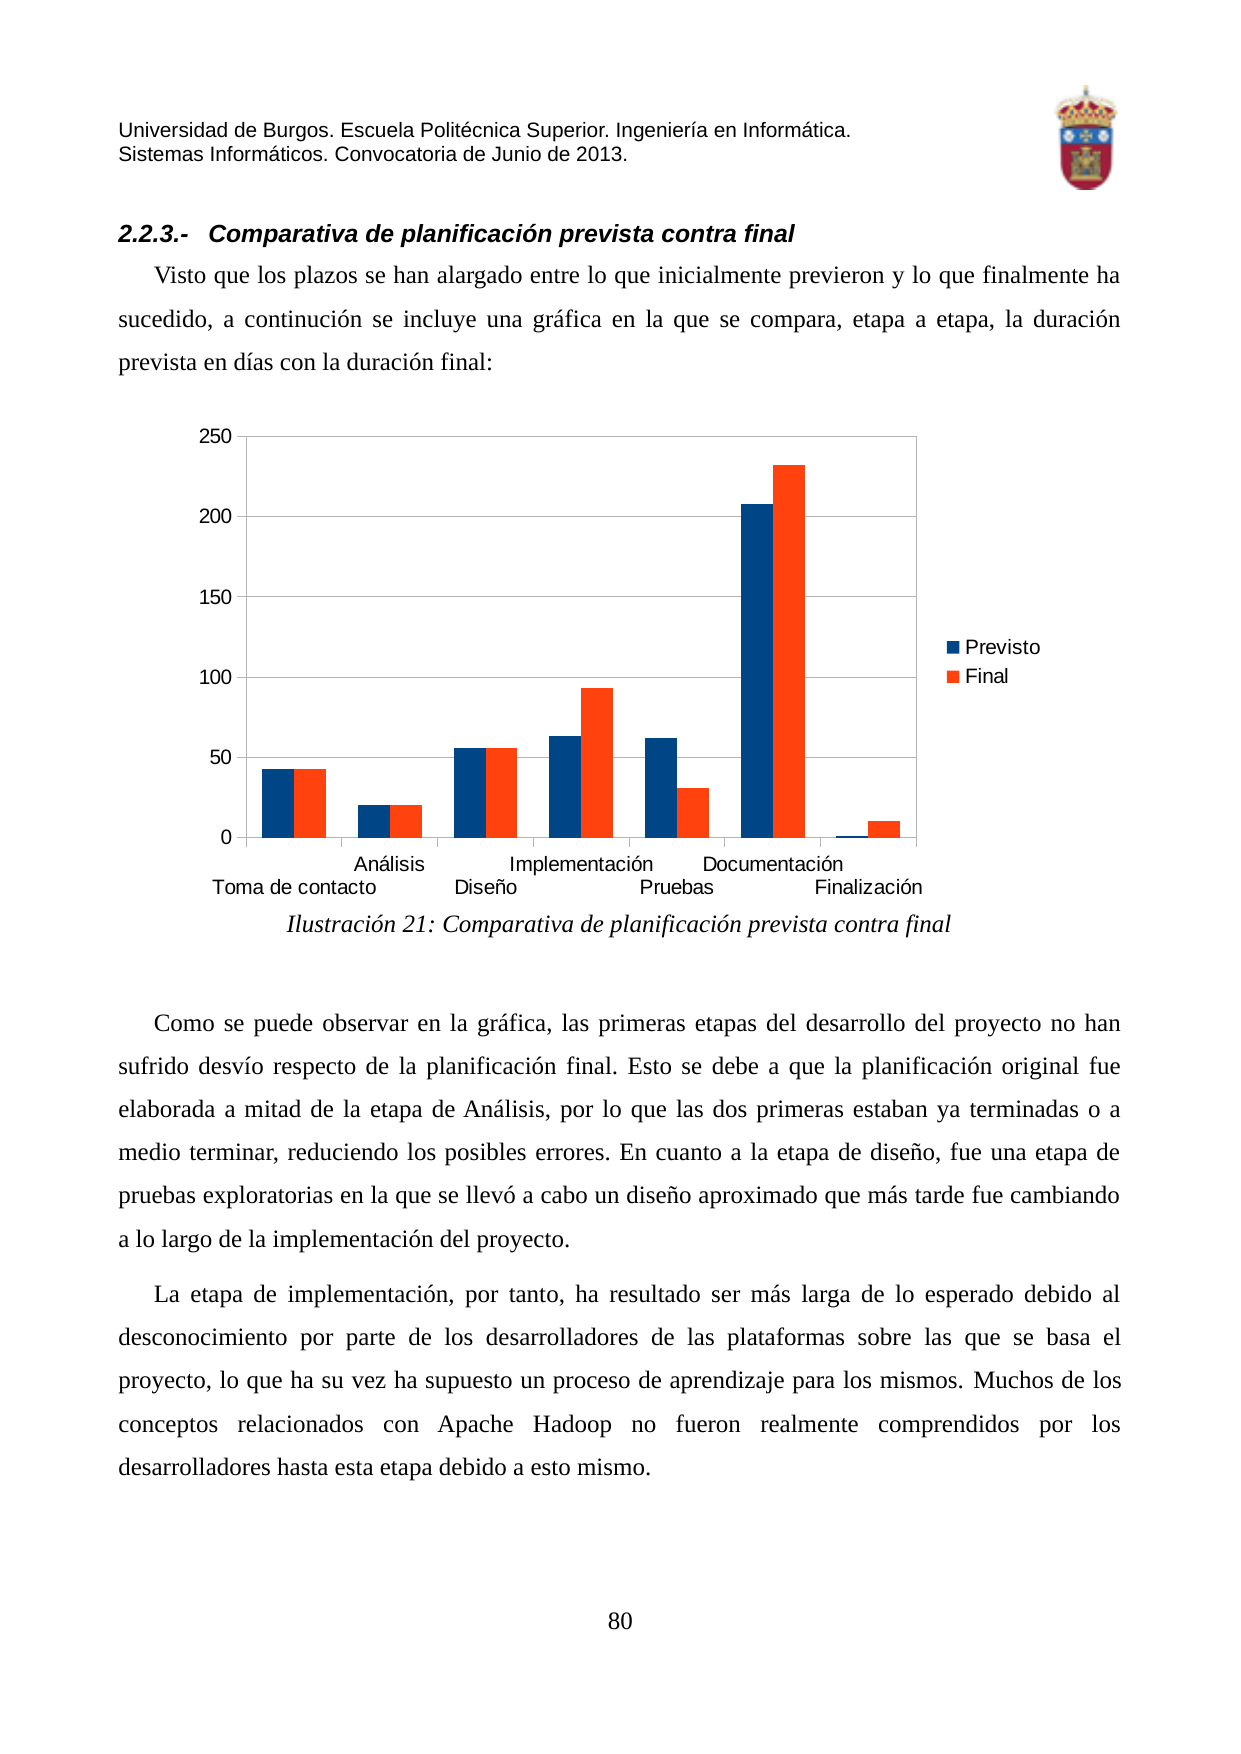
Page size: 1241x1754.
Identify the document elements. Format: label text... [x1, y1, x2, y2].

text Visto que los plazos se han alargado entre lo que inicialmente previeron y lo que finalmente ha sucedido, a continución se incluye una gráfica en la que se compara, etapa a etapa, la duración prevista en días con la duración final: [118, 261, 1122, 376]
text Ilustración 21: Comparativa de planificación prevista contra final [181, 910, 1059, 938]
subtitle Comparativa de planificación prevista contra final [118, 219, 1122, 248]
text Como se puede observar en la gráfica, las primeras etapas del desarrollo del proyecto no han sufrido desvío respecto de la planificación final. Esto se debe a que la planificación original fue elaborada a mitad de la etapa de Análisis, por lo que las dos primeras estaban ya terminadas o a medio terminar, reduciendo los posibles errores. En cuanto a la etapa de diseño, fue una etapa de pruebas exploratorias en la que se llevó a cabo un diseño aproximado que más tarde fue cambiando a lo largo de la implementación del proyecto. [118, 1008, 1122, 1252]
text La etapa de implementación, por tanto, ha resultado ser más larga de lo esperado debido al desconocimiento por parte de los desarrolladores de las plataformas sobre las que se basa el proyecto, lo que ha su vez ha supuesto un proceso de aprendizaje para los mismos. Muchos de los conceptos relacionados con Apache Hadoop no fueron realmente comprendidos por los desarrolladores hasta esta etapa debido a esto mismo. [118, 1279, 1122, 1481]
picture [1053, 85, 1120, 190]
